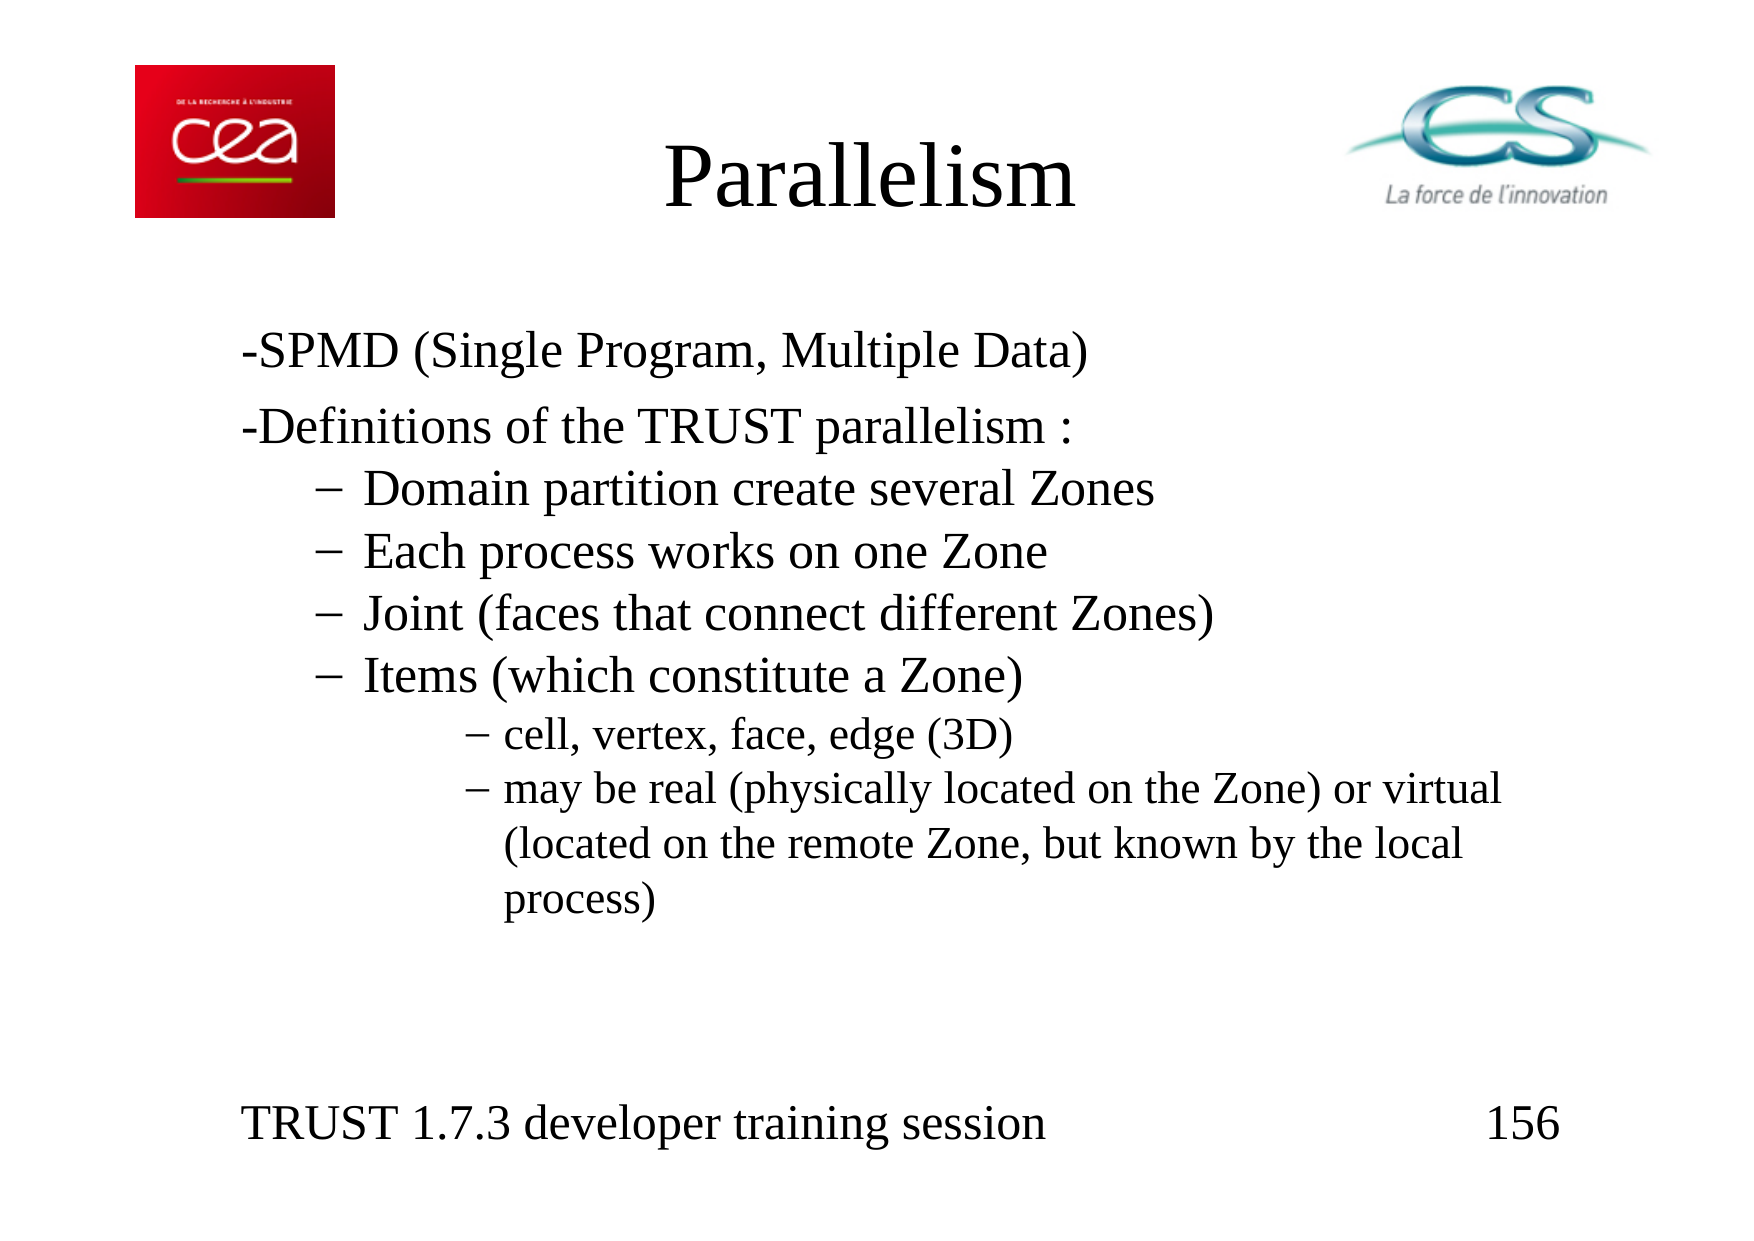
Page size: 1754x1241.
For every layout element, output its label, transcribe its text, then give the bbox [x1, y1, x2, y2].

title Parallelism [195, 44, 1546, 295]
picture [1546, 73, 1662, 218]
text_box -SPMD (Single Program, Multiple Data) -Definitions of the TRUST parallelism : Domain partition create several Zones Each process works on one Zone Joint (faces that connect different Zones) Items (which constitute a Zone) cell, vertex, face, edge (3D) may be real (physically located on the Zone) or virtual (located on the remote Zone, but known by the local process) [225, 308, 1546, 1118]
picture [135, 65, 195, 218]
